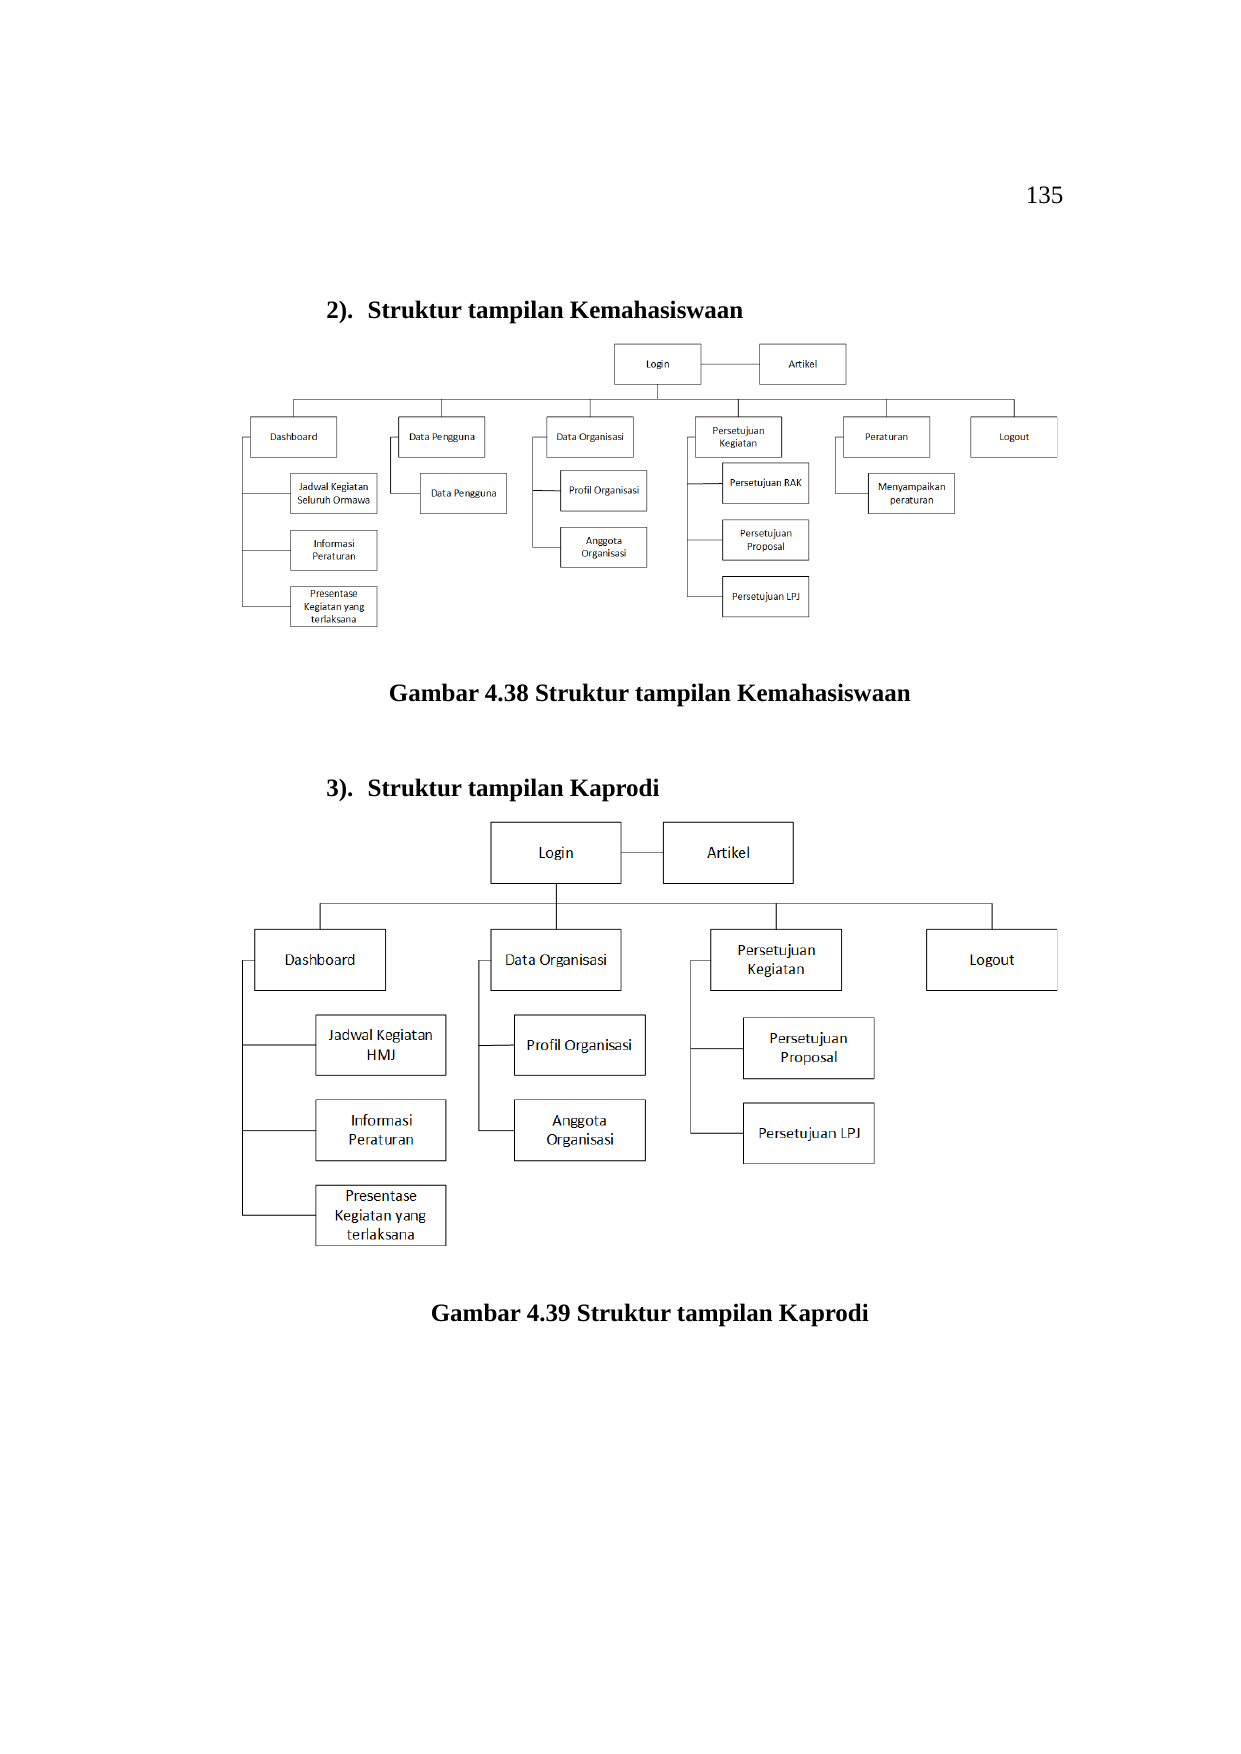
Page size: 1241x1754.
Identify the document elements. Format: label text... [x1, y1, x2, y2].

picture [242, 343, 1058, 631]
text Gambar 4.38 Struktur tampilan Kemahasiswaan [236, 678, 1063, 706]
list Struktur tampilan Kemahasiswaan [326, 295, 1063, 324]
table_header [236, 338, 1063, 665]
list Struktur tampilan Kaprodi [326, 773, 1063, 801]
table_header [236, 816, 1063, 1286]
text Gambar 4.39 Struktur tampilan Kaprodi [236, 1298, 1063, 1327]
picture [242, 821, 1058, 1252]
